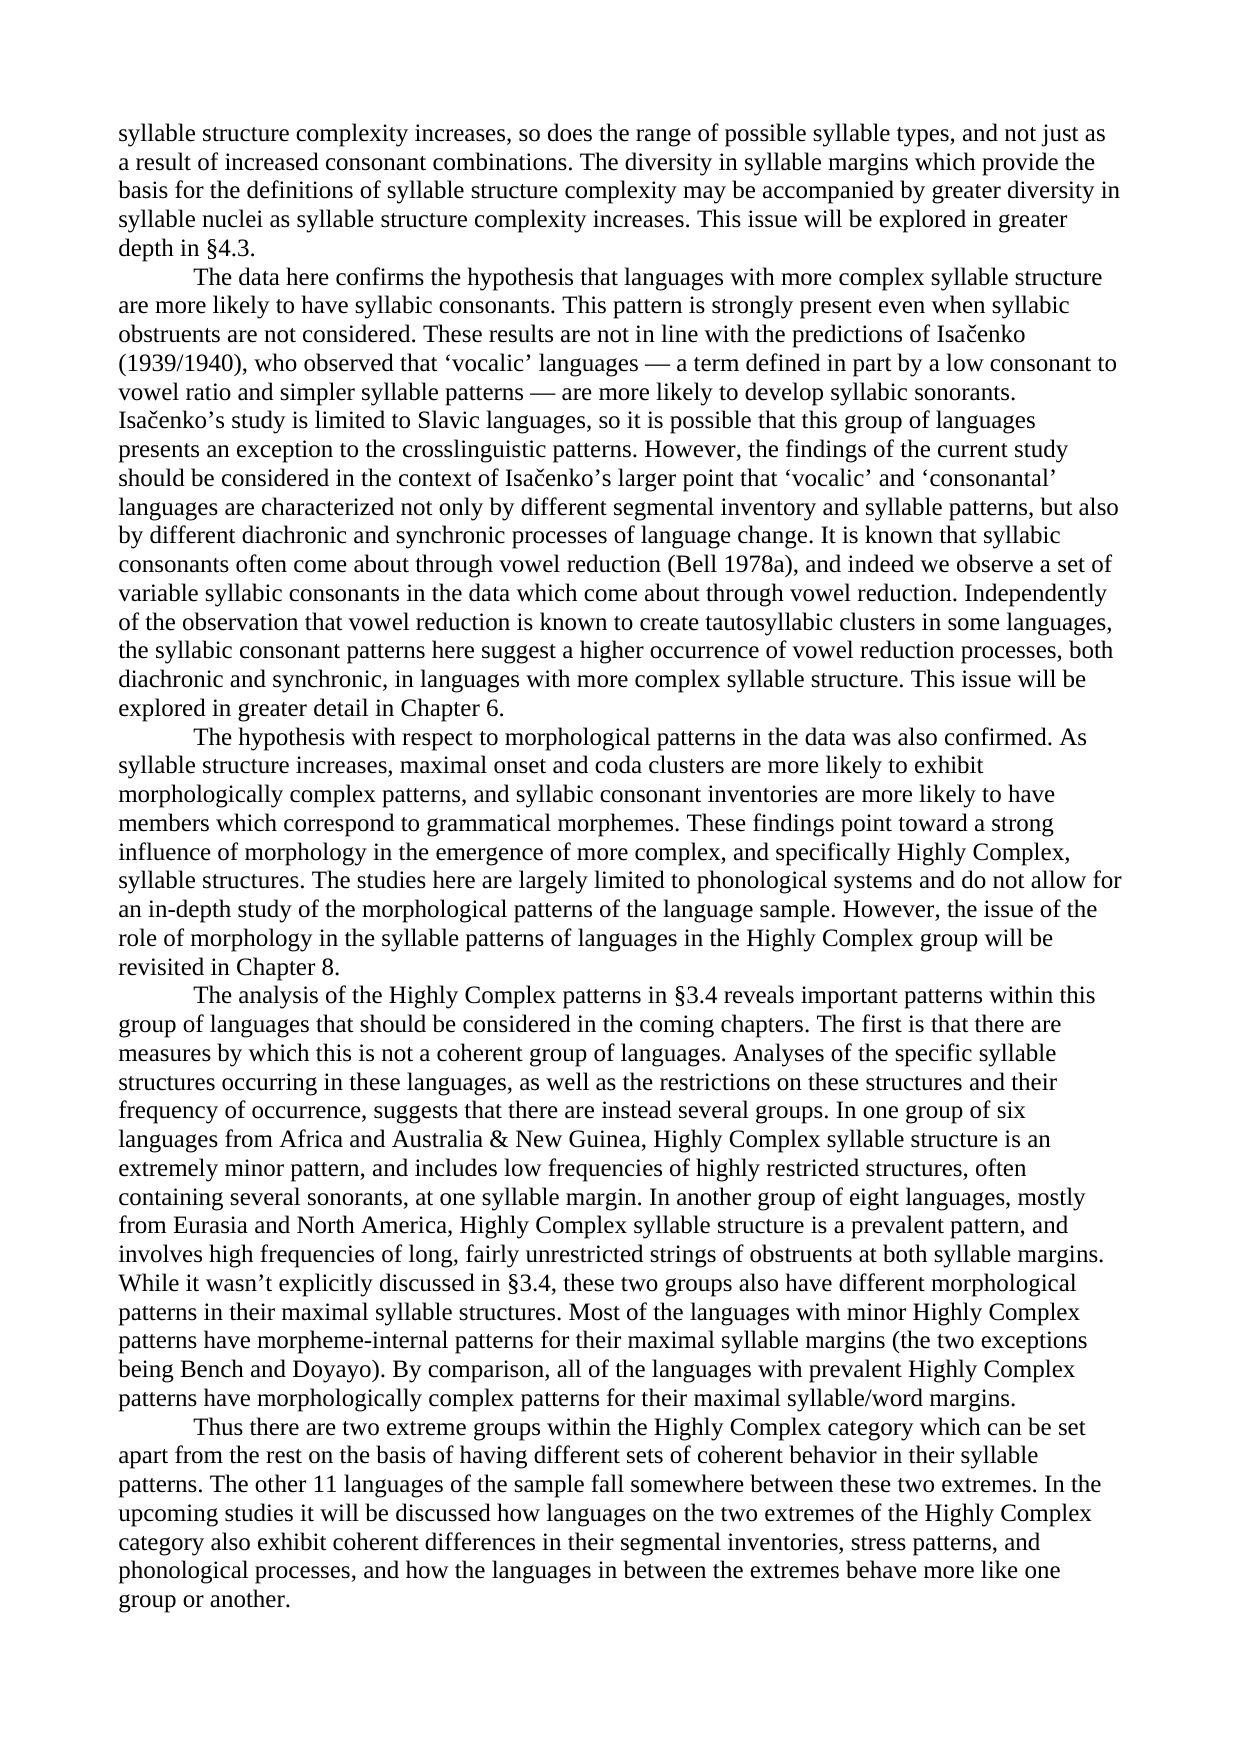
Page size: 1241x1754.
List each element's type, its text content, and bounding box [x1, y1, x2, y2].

text Thus there are two extreme groups within the Highly Complex category which can be set apart from the rest on the basis of having different sets of coherent behavior in their syllable patterns. The other 11 languages of the sample fall somewhere between these two extremes. In the upcoming studies it will be discussed how languages on the two extremes of the Highly Complex category also exhibit coherent differences in their segmental inventories, stress patterns, and phonological processes, and how the languages in between the extremes behave more like one group or another. [118, 1412, 1122, 1613]
text The hypothesis with respect to morphological patterns in the data was also confirmed. As syllable structure increases, maximal onset and coda clusters are more likely to exhibit morphologically complex patterns, and syllabic consonant inventories are more likely to have members which correspond to grammatical morphemes. These findings point toward a strong influence of morphology in the emergence of more complex, and specifically Highly Complex, syllable structures. The studies here are largely limited to phonological systems and do not allow for an in-depth study of the morphological patterns of the language sample. However, the issue of the role of morphology in the syllable patterns of languages in the Highly Complex group will be revisited in Chapter 8. [118, 722, 1122, 981]
text The data here confirms the hypothesis that languages with more complex syllable structure are more likely to have syllabic consonants. This pattern is strongly present even when syllabic obstruents are not considered. These results are not in line with the predictions of Isačenko (1939/1940), who observed that ‘vocalic’ languages — a term defined in part by a low consonant to vowel ratio and simpler syllable patterns — are more likely to develop syllabic sonorants. Isačenko’s study is limited to Slavic languages, so it is possible that this group of languages presents an exception to the crosslinguistic patterns. However, the findings of the current study should be considered in the context of Isačenko’s larger point that ‘vocalic’ and ‘consonantal’ languages are characterized not only by different segmental inventory and syllable patterns, but also by different diachronic and synchronic processes of language change. It is known that syllabic consonants often come about through vowel reduction (Bell 1978a), and indeed we observe a set of variable syllabic consonants in the data which come about through vowel reduction. Independently of the observation that vowel reduction is known to create tautosyllabic clusters in some languages, the syllabic consonant patterns here suggest a higher occurrence of vowel reduction processes, both diachronic and synchronic, in languages with more complex syllable structure. This issue will be explored in greater detail in Chapter 6. [118, 262, 1122, 722]
text The analysis of the Highly Complex patterns in §3.4 reveals important patterns within this group of languages that should be considered in the coming chapters. The first is that there are measures by which this is not a coherent group of languages. Analyses of the specific syllable structures occurring in these languages, as well as the restrictions on these structures and their frequency of occurrence, suggests that there are instead several groups. In one group of six languages from Africa and Australia & New Guinea, Highly Complex syllable structure is an extremely minor pattern, and includes low frequencies of highly restricted structures, often containing several sonorants, at one syllable margin. In another group of eight languages, mostly from Eurasia and North America, Highly Complex syllable structure is a prevalent pattern, and involves high frequencies of long, fairly unrestricted strings of obstruents at both syllable margins. While it wasn’t explicitly discussed in §3.4, these two groups also have different morphological patterns in their maximal syllable structures. Most of the languages with minor Highly Complex patterns have morpheme-internal patterns for their maximal syllable margins (the two exceptions being Bench and Doyayo). By comparison, all of the languages with prevalent Highly Complex patterns have morphologically complex patterns for their maximal syllable/word margins. [118, 981, 1122, 1412]
text syllable structure complexity increases, so does the range of possible syllable types, and not just as a result of increased consonant combinations. The diversity in syllable margins which provide the basis for the definitions of syllable structure complexity may be accompanied by greater diversity in syllable nuclei as syllable structure complexity increases. This issue will be explored in greater depth in §4.3. [118, 118, 1122, 262]
